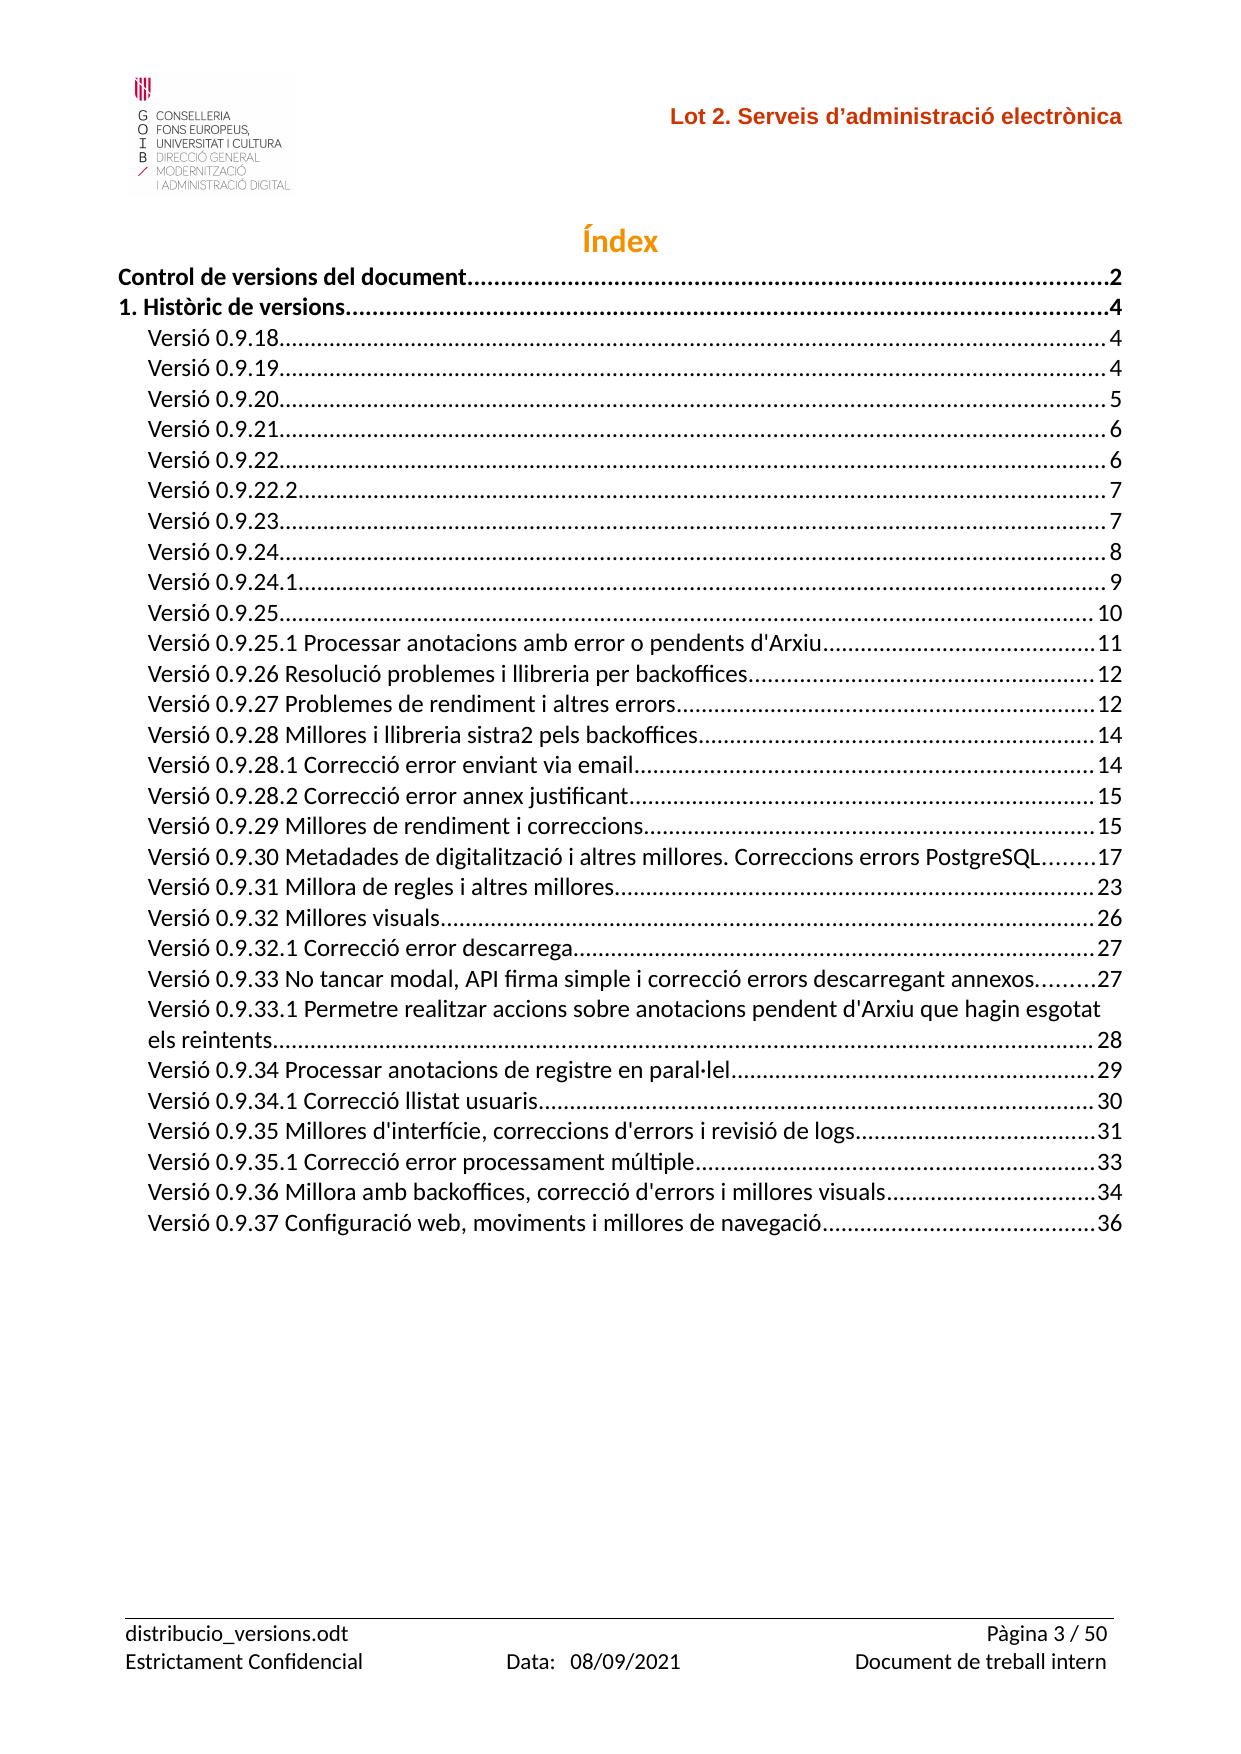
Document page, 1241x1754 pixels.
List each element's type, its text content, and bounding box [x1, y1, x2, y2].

text Versió 0.9.33 No tancar modal, API firma simple i correcció errors descarregant annexos 27 [148, 963, 1122, 993]
text Versió 0.9.36 Millora amb backoffices, correcció d'errors i millores visuals 34 [148, 1177, 1122, 1207]
text Versió 0.9.23 7 [148, 505, 1122, 536]
text Versió 0.9.32 Millores visuals. 26 [148, 902, 1122, 932]
text Versió 0.9.19 4 [148, 352, 1122, 383]
text Versió 0.9.28.2 Correcció error annex justificant 15 [148, 780, 1122, 810]
text Versió 0.9.31 Millora de regles i altres millores. 23 [148, 871, 1122, 902]
text Versió 0.9.24.1 9 [148, 566, 1122, 597]
text Versió 0.9.18 4 [148, 322, 1122, 352]
text Versió 0.9.30 Metadades de digitalització i altres millores. Correccions errors PostgreSQL 17 [148, 841, 1122, 871]
text Versió 0.9.34.1 Correcció llistat usuaris 30 [148, 1085, 1122, 1116]
text Versió 0.9.25.1 Processar anotacions amb error o pendents d'Arxiu 11 [148, 627, 1122, 658]
text Índex [118, 220, 1122, 261]
text Versió 0.9.25 10 [148, 597, 1122, 627]
text Versió 0.9.37 Configuració web, moviments i millores de navegació 36 [148, 1207, 1122, 1238]
picture [126, 70, 299, 197]
text Versió 0.9.29 Millores de rendiment i correccions 15 [148, 810, 1122, 841]
text Versió 0.9.28 Millores i llibreria sistra2 pels backoffices 14 [148, 719, 1122, 749]
text Versió 0.9.34 Processar anotacions de registre en paral·lel 29 [148, 1054, 1122, 1085]
text Versió 0.9.35 Millores d'interfície, correccions d'errors i revisió de logs 31 [148, 1116, 1122, 1146]
text Versió 0.9.35.1 Correcció error processament múltiple 33 [148, 1146, 1122, 1177]
text Control de versions del document 2 [118, 261, 1122, 291]
text Versió 0.9.27 Problemes de rendiment i altres errors 12 [148, 688, 1122, 719]
text Versió 0.9.22 6 [148, 444, 1122, 474]
text Versió 0.9.20 5 [148, 383, 1122, 413]
text Versió 0.9.32.1 Correcció error descarrega 27 [148, 932, 1122, 963]
text Versió 0.9.22.2 7 [148, 474, 1122, 505]
text Versió 0.9.28.1 Correcció error enviant via email 14 [148, 749, 1122, 780]
text Versió 0.9.21 6 [148, 413, 1122, 444]
text 1. Històric de versions 4 [118, 291, 1122, 322]
text Versió 0.9.24 8 [148, 536, 1122, 566]
text Versió 0.9.26 Resolució problemes i llibreria per backoffices 12 [148, 658, 1122, 688]
text Versió 0.9.33.1 Permetre realitzar accions sobre anotacions pendent d'Arxiu que hagin esgotat els reintents 28 [148, 993, 1122, 1054]
